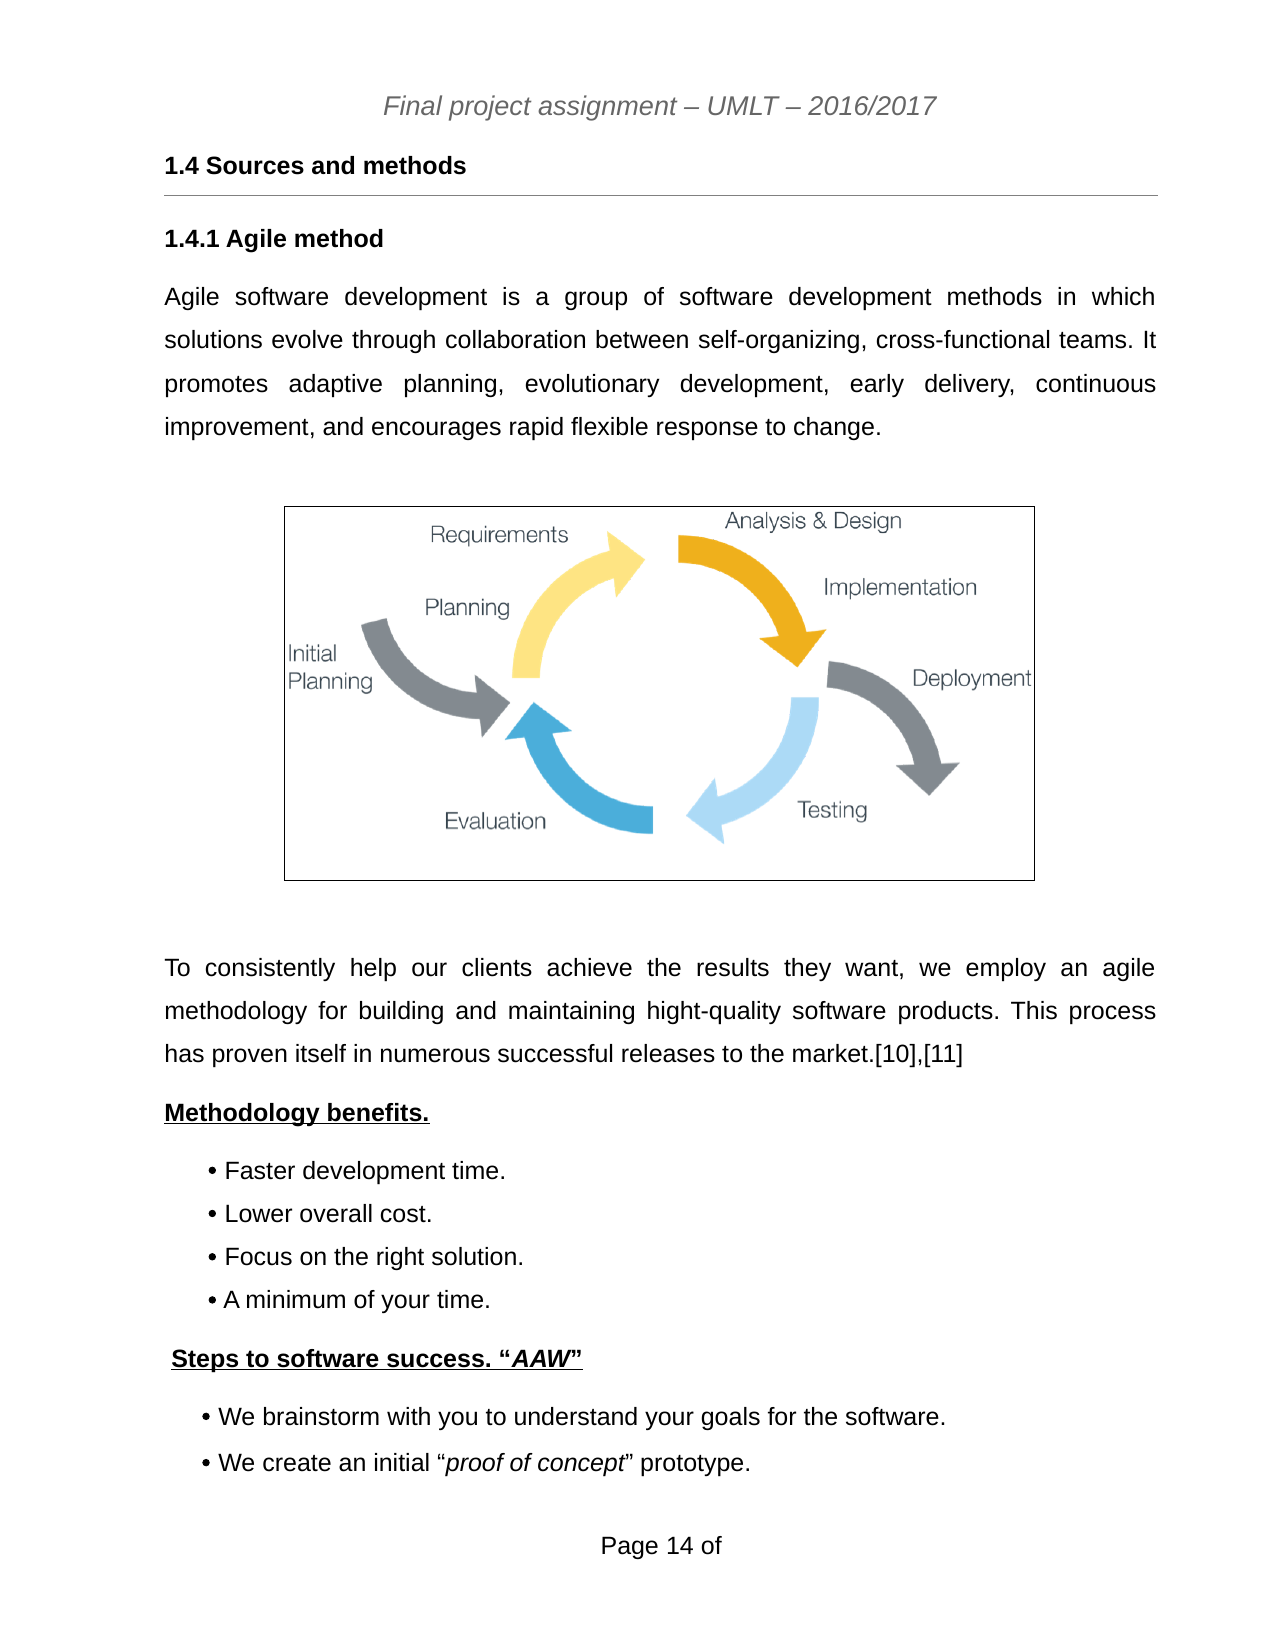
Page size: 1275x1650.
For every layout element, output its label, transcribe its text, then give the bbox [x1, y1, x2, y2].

text Agile software development is a group of software development methods in which solutions evolve through collaboration between self-organizing, cross-functional teams. It promotes adaptive planning, evolutionary development, early delivery, continuous improvement, and encourages rapid flexible response to change. [164, 282, 1158, 440]
picture [287, 509, 1032, 878]
text Steps to software success. “AAW” [164, 1343, 1158, 1372]
title 1.4 Sources and methods [164, 151, 1158, 180]
list Lower overall cost. [208, 1199, 1158, 1228]
list Faster development time. [208, 1156, 1158, 1184]
list A minimum of your time. [208, 1285, 1158, 1314]
text To consistently help our clients achieve the results they want, we employ an agile methodology for building and maintaining hight-quality software products. This process has proven itself in numerous successful releases to the market.[10],[11] [164, 953, 1158, 1068]
list We create an initial “proof of concept” prototype. [202, 1448, 1158, 1477]
list We brainstorm with you to understand your goals for the software. [202, 1402, 1158, 1431]
list Focus on the right solution. [208, 1242, 1158, 1271]
subtitle 1.4.1 Agile method [164, 224, 1158, 253]
text Methodology benefits. [164, 1097, 1158, 1126]
